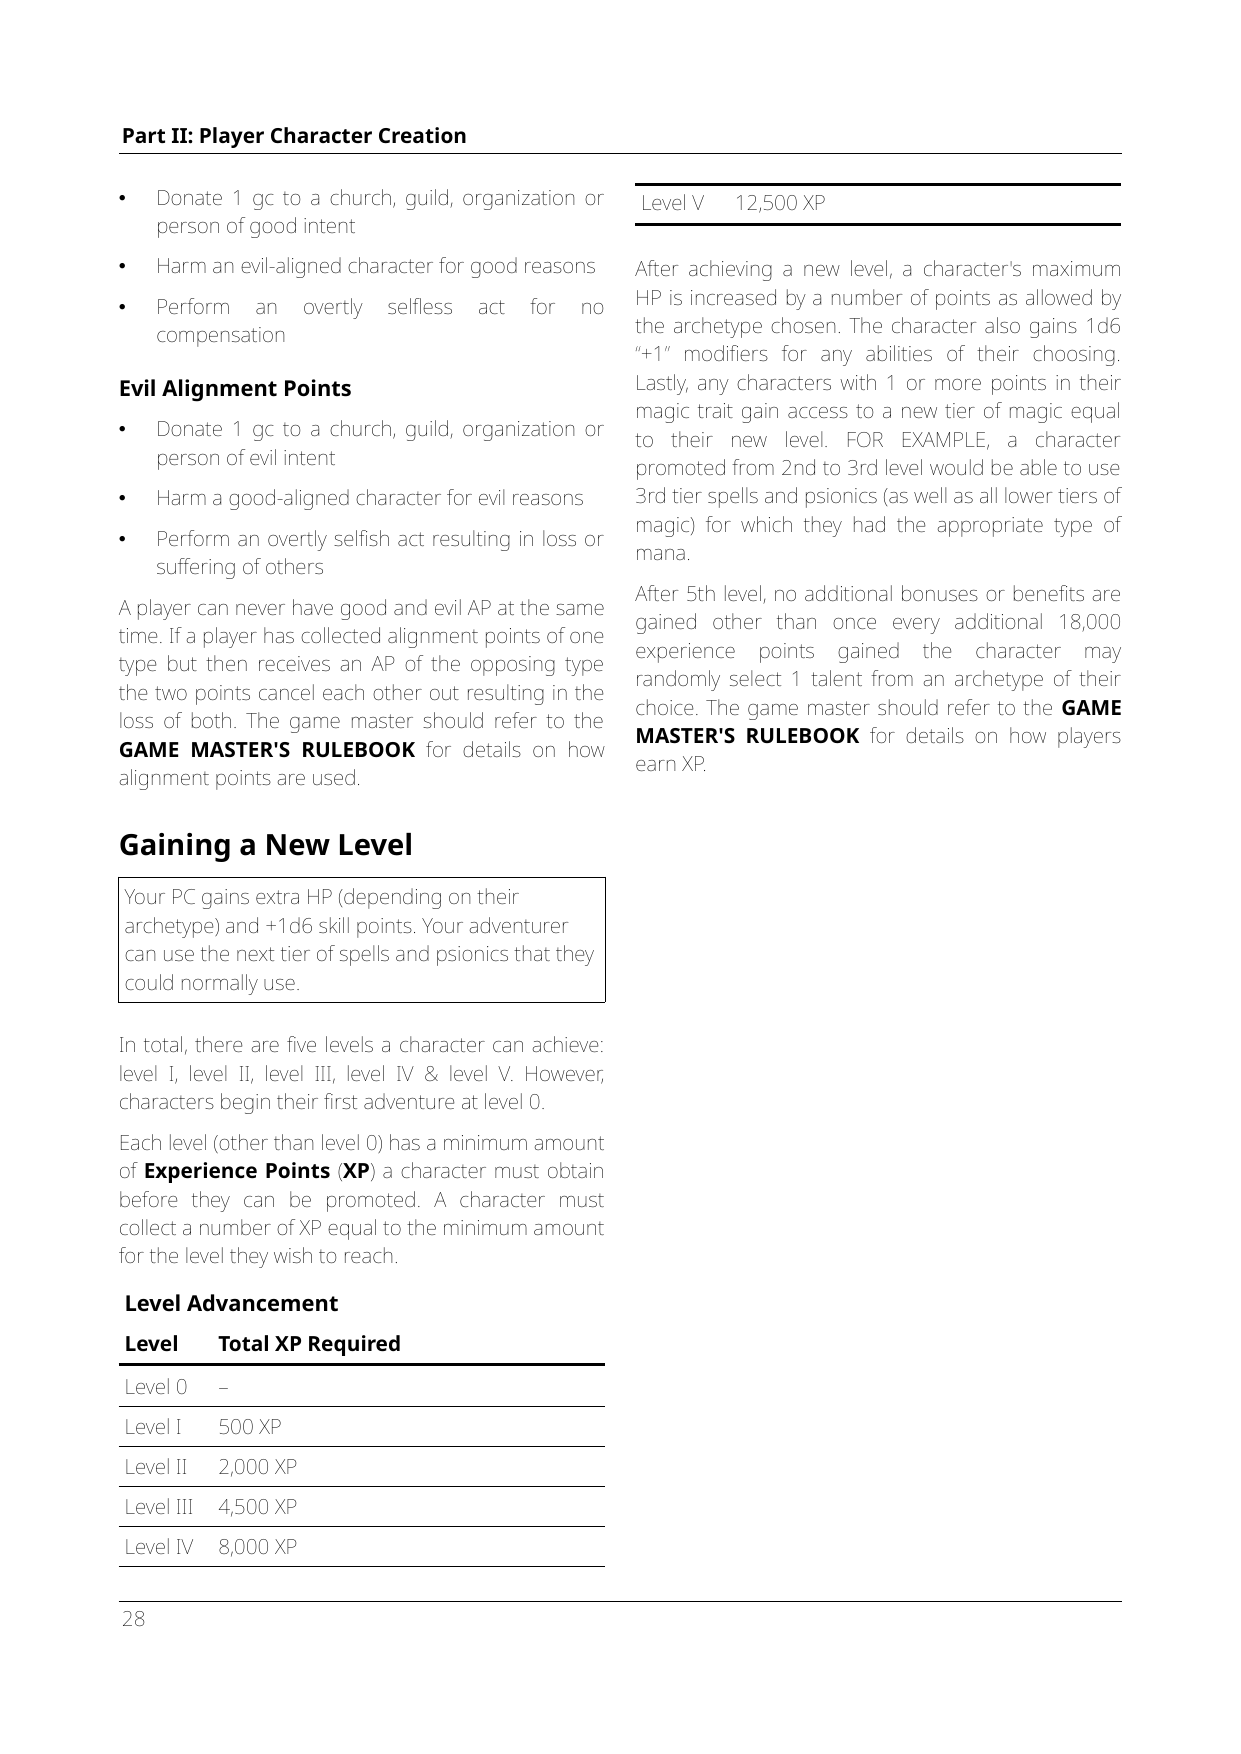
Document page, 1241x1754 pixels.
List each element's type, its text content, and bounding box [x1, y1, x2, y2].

table_cell Level V [635, 186, 729, 223]
list Donate 1 gc to a church, guild, organization or person of good intent [118, 183, 605, 239]
list Perform an overtly selfless act for no compensation [118, 292, 605, 349]
table_cell Level III [119, 1487, 212, 1526]
table_cell – [212, 1366, 604, 1406]
subtitle Gaining a New Level [118, 824, 605, 864]
table_cell Level I [119, 1407, 212, 1446]
text Each level (other than level 0) has a minimum amount of Experience Points (XP) a character must obtain before they can be promoted. A character must collect a number of XP equal to the minimum amount for the level they wish to reach. [118, 1128, 605, 1270]
text After achieving a new level, a character's maximum HP is increased by a number of points as allowed by the archetype chosen. The character also gains 1d6 “+1” modifiers for any abilities of their choosing. Lastly, any characters with 1 or more points in their magic trait gain access to a new tier of magic equal to their new level. FOR EXAMPLE, a character promoted from 2nd to 3rd level would be able to use 3rd tier spells and psionics (as well as all lower tiers of magic) for which they had the appropriate type of mana. [635, 226, 1122, 567]
text After 5th level, no additional bonuses or benefits are gained other than once every additional 18,000 experience points gained the character may randomly select 1 talent from an archetype of their choice. The game master should refer to the GAME MASTER'S RULEBOOK for details on how players earn XP. [635, 579, 1122, 778]
list Perform an overtly selfish act resulting in loss or suffering of others [118, 524, 605, 581]
table_cell Level IV [119, 1527, 212, 1566]
text In total, there are five levels a character can achieve: level I, level II, level III, level IV & level V. However, characters begin their first adventure at level 0. [118, 1003, 605, 1116]
table_header Level Advancement [119, 1282, 604, 1323]
list Harm a good-aligned character for evil reasons [118, 483, 605, 512]
text Evil Alignment Points [118, 373, 605, 402]
list Donate 1 gc to a church, guild, organization or person of evil intent [118, 414, 605, 471]
table_cell 12,500 XP [729, 186, 1121, 223]
table_cell Level 0 [119, 1366, 212, 1406]
table_cell Total XP Required [212, 1323, 604, 1363]
table_cell 8,000 XP [212, 1527, 604, 1566]
table_cell Level [119, 1323, 212, 1363]
table_cell 2,000 XP [212, 1447, 604, 1486]
table_cell 4,500 XP [212, 1487, 604, 1526]
table_cell Level II [119, 1447, 212, 1486]
table_cell 500 XP [212, 1407, 604, 1446]
list Harm an evil-aligned character for good reasons [118, 251, 605, 280]
table_header Your PC gains extra HP (depending on their archetype) and +1d6 skill points. Your adventurer can use the next tier of spells and psionics that they could normally use. [119, 878, 605, 1002]
text A player can never have good and evil AP at the same time. If a player has collected alignment points of one type but then receives an AP of the opposing type the two points cancel each other out resulting in the loss of both. The game master should refer to the GAME MASTER'S RULEBOOK for details on how alignment points are used. [118, 593, 605, 792]
